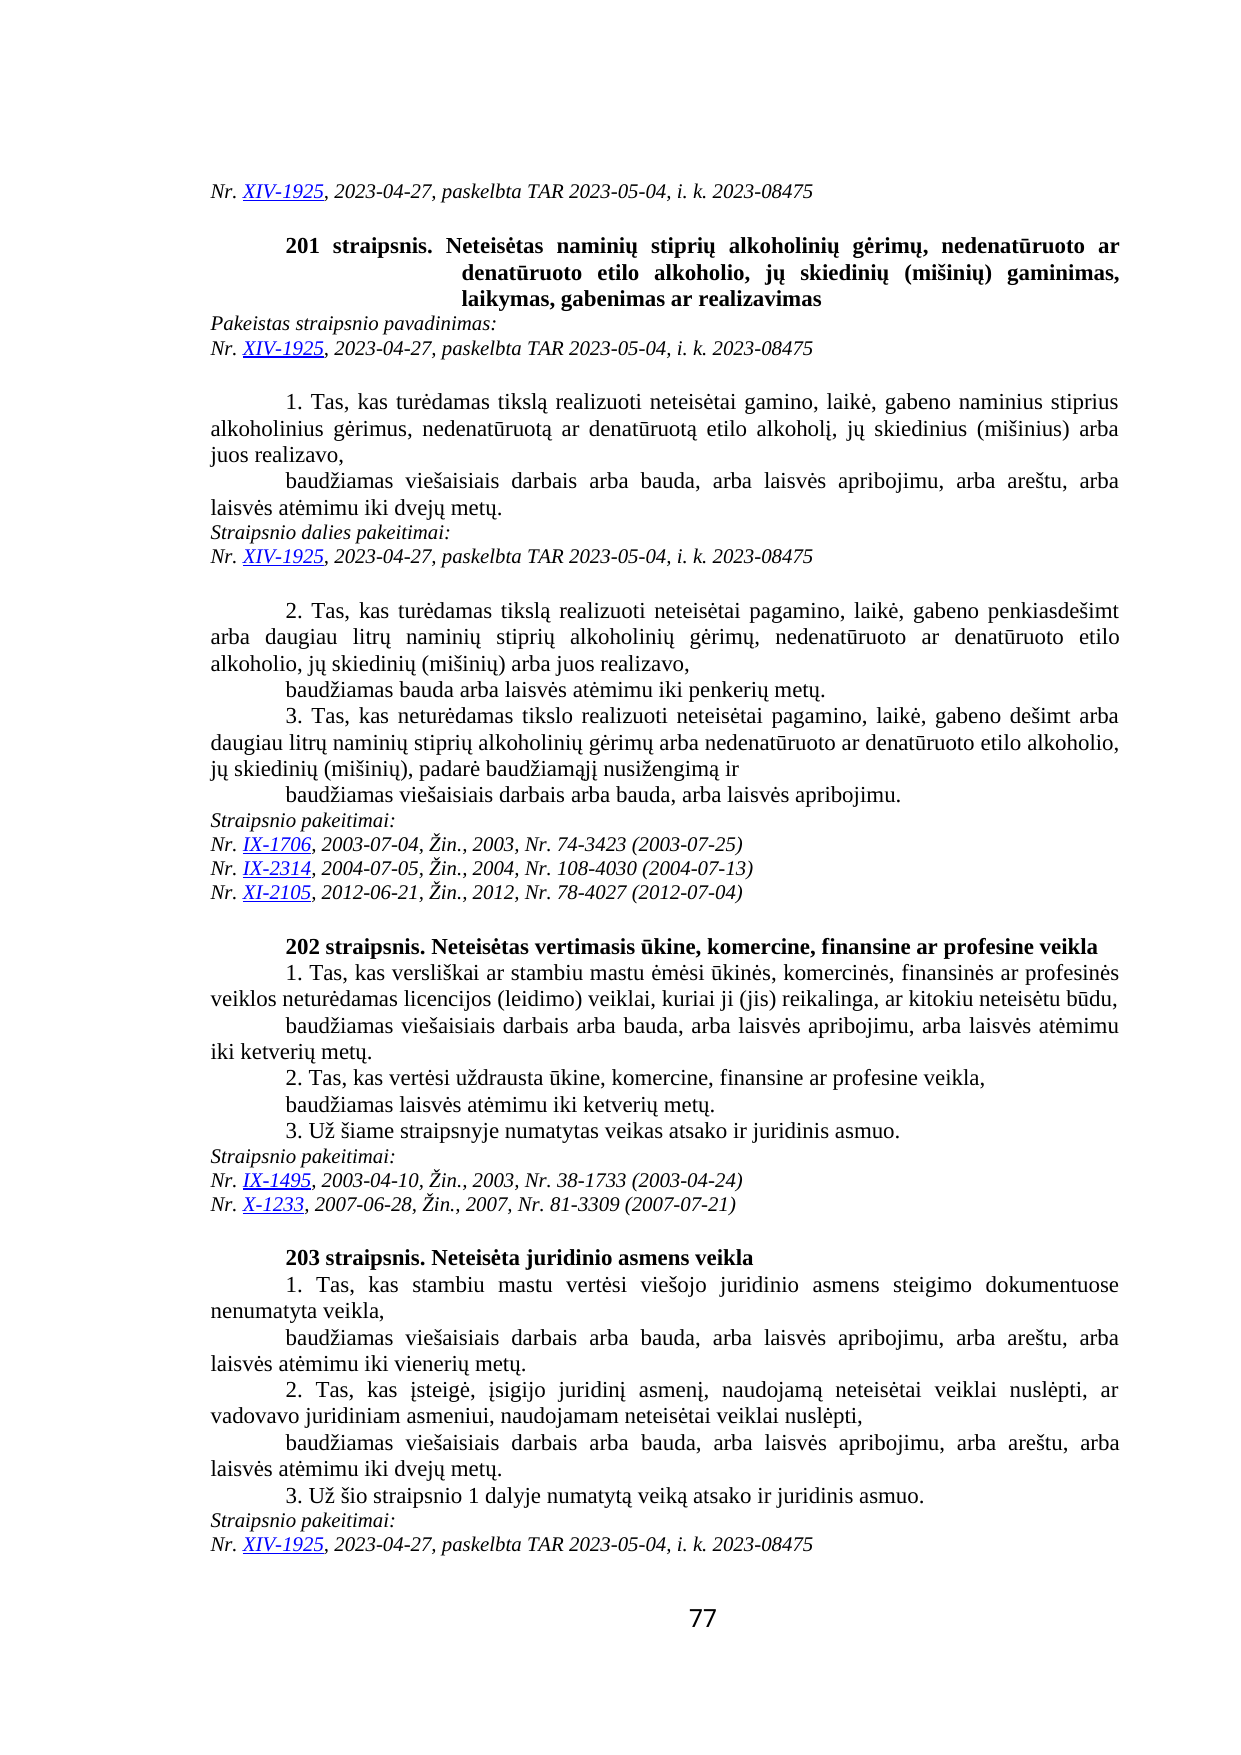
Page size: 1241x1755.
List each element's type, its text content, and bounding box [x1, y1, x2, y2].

text Straipsnio pakeitimai: [210, 808, 1120, 832]
text baudžiamas viešaisiais darbais arba bauda, arba laisvės apribojimu, arba areštu, arba laisvės atėmimu iki vienerių metų. [210, 1323, 1120, 1376]
text 203 straipsnis. Neteisėta juridinio asmens veikla [210, 1244, 1120, 1271]
text baudžiamas viešaisiais darbais arba bauda, arba laisvės apribojimu. [210, 781, 1120, 808]
text 3. Tas, kas neturėdamas tikslo realizuoti neteisėtai pagamino, laikė, gabeno dešimt arba daugiau litrų naminių stiprių alkoholinių gėrimų arba nedenatūruoto ar denatūruoto etilo alkoholio, jų skiedinių (mišinių), padarė baudžiamąjį nusižengimą ir [210, 702, 1120, 781]
text 1. Tas, kas stambiu mastu vertėsi viešojo juridinio asmens steigimo dokumentuose nenumatyta veikla, [210, 1271, 1120, 1323]
text Pakeistas straipsnio pavadinimas: [210, 311, 1120, 335]
text baudžiamas viešaisiais darbais arba bauda, arba laisvės apribojimu, arba areštu, arba laisvės atėmimu iki dvejų metų. [210, 1429, 1120, 1482]
text baudžiamas bauda arba laisvės atėmimu iki penkerių metų. [210, 676, 1120, 702]
text 1. Tas, kas versliškai ar stambiu mastu ėmėsi ūkinės, komercinės, finansinės ar profesinės veiklos neturėdamas licencijos (leidimo) veiklai, kuriai ji (jis) reikalinga, ar kitokiu neteisėtu būdu, [210, 959, 1120, 1012]
text Nr. XIV-1925, 2023-04-27, paskelbta TAR 2023-05-04, i. k. 2023-08475 [210, 544, 1120, 568]
text Nr. XIV-1925, 2023-04-27, paskelbta TAR 2023-05-04, i. k. 2023-08475 [210, 335, 1120, 359]
text baudžiamas viešaisiais darbais arba bauda, arba laisvės apribojimu, arba laisvės atėmimu iki ketverių metų. [210, 1012, 1120, 1064]
text Nr. X-1233, 2007-06-28, Žin., 2007, Nr. 81-3309 (2007-07-21) [210, 1192, 1120, 1216]
text Nr. IX-1495, 2003-04-10, Žin., 2003, Nr. 38-1733 (2003-04-24) [210, 1168, 1120, 1192]
text Nr. IX-1706, 2003-07-04, Žin., 2003, Nr. 74-3423 (2003-07-25) [210, 832, 1120, 856]
text Straipsnio pakeitimai: [210, 1143, 1120, 1168]
text 2. Tas, kas turėdamas tikslą realizuoti neteisėtai pagamino, laikė, gabeno penkiasdešimt arba daugiau litrų naminių stiprių alkoholinių gėrimų, nedenatūruoto ar denatūruoto etilo alkoholio, jų skiedinių (mišinių) arba juos realizavo, [210, 597, 1120, 676]
text 2. Tas, kas vertėsi uždrausta ūkine, komercine, finansine ar profesine veikla, [210, 1064, 1120, 1091]
text 2. Tas, kas įsteigė, įsigijo juridinį asmenį, naudojamą neteisėtai veiklai nuslėpti, ar vadovavo juridiniam asmeniui, naudojamam neteisėtai veiklai nuslėpti, [210, 1376, 1120, 1429]
text baudžiamas viešaisiais darbais arba bauda, arba laisvės apribojimu, arba areštu, arba laisvės atėmimu iki dvejų metų. [210, 467, 1120, 520]
text 3. Už šiame straipsnyje numatytas veikas atsako ir juridinis asmuo. [210, 1117, 1120, 1143]
text 1. Tas, kas turėdamas tikslą realizuoti neteisėtai gamino, laikė, gabeno naminius stiprius alkoholinius gėrimus, nedenatūruotą ar denatūruotą etilo alkoholį, jų skiedinius (mišinius) arba juos realizavo, [210, 388, 1120, 467]
text Nr. XIV-1925, 2023-04-27, paskelbta TAR 2023-05-04, i. k. 2023-08475 [210, 1532, 1120, 1556]
text 201 straipsnis. Neteisėtas naminių stiprių alkoholinių gėrimų, nedenatūruoto ar denatūruoto etilo alkoholio, jų skiedinių (mišinių) gaminimas, laikymas, gabenimas ar realizavimas [285, 232, 1120, 311]
text Nr. XI-2105, 2012-06-21, Žin., 2012, Nr. 78-4027 (2012-07-04) [210, 880, 1120, 904]
text 3. Už šio straipsnio 1 dalyje numatytą veiką atsako ir juridinis asmuo. [210, 1482, 1120, 1508]
text Nr. IX-2314, 2004-07-05, Žin., 2004, Nr. 108-4030 (2004-07-13) [210, 856, 1120, 880]
text 202 straipsnis. Neteisėtas vertimasis ūkine, komercine, finansine ar profesine veikla [285, 933, 1120, 959]
text Straipsnio dalies pakeitimai: [210, 520, 1120, 544]
text baudžiamas laisvės atėmimu iki ketverių metų. [210, 1091, 1120, 1117]
text Straipsnio pakeitimai: [210, 1508, 1120, 1532]
text Nr. XIV-1925, 2023-04-27, paskelbta TAR 2023-05-04, i. k. 2023-08475 [210, 179, 1120, 203]
